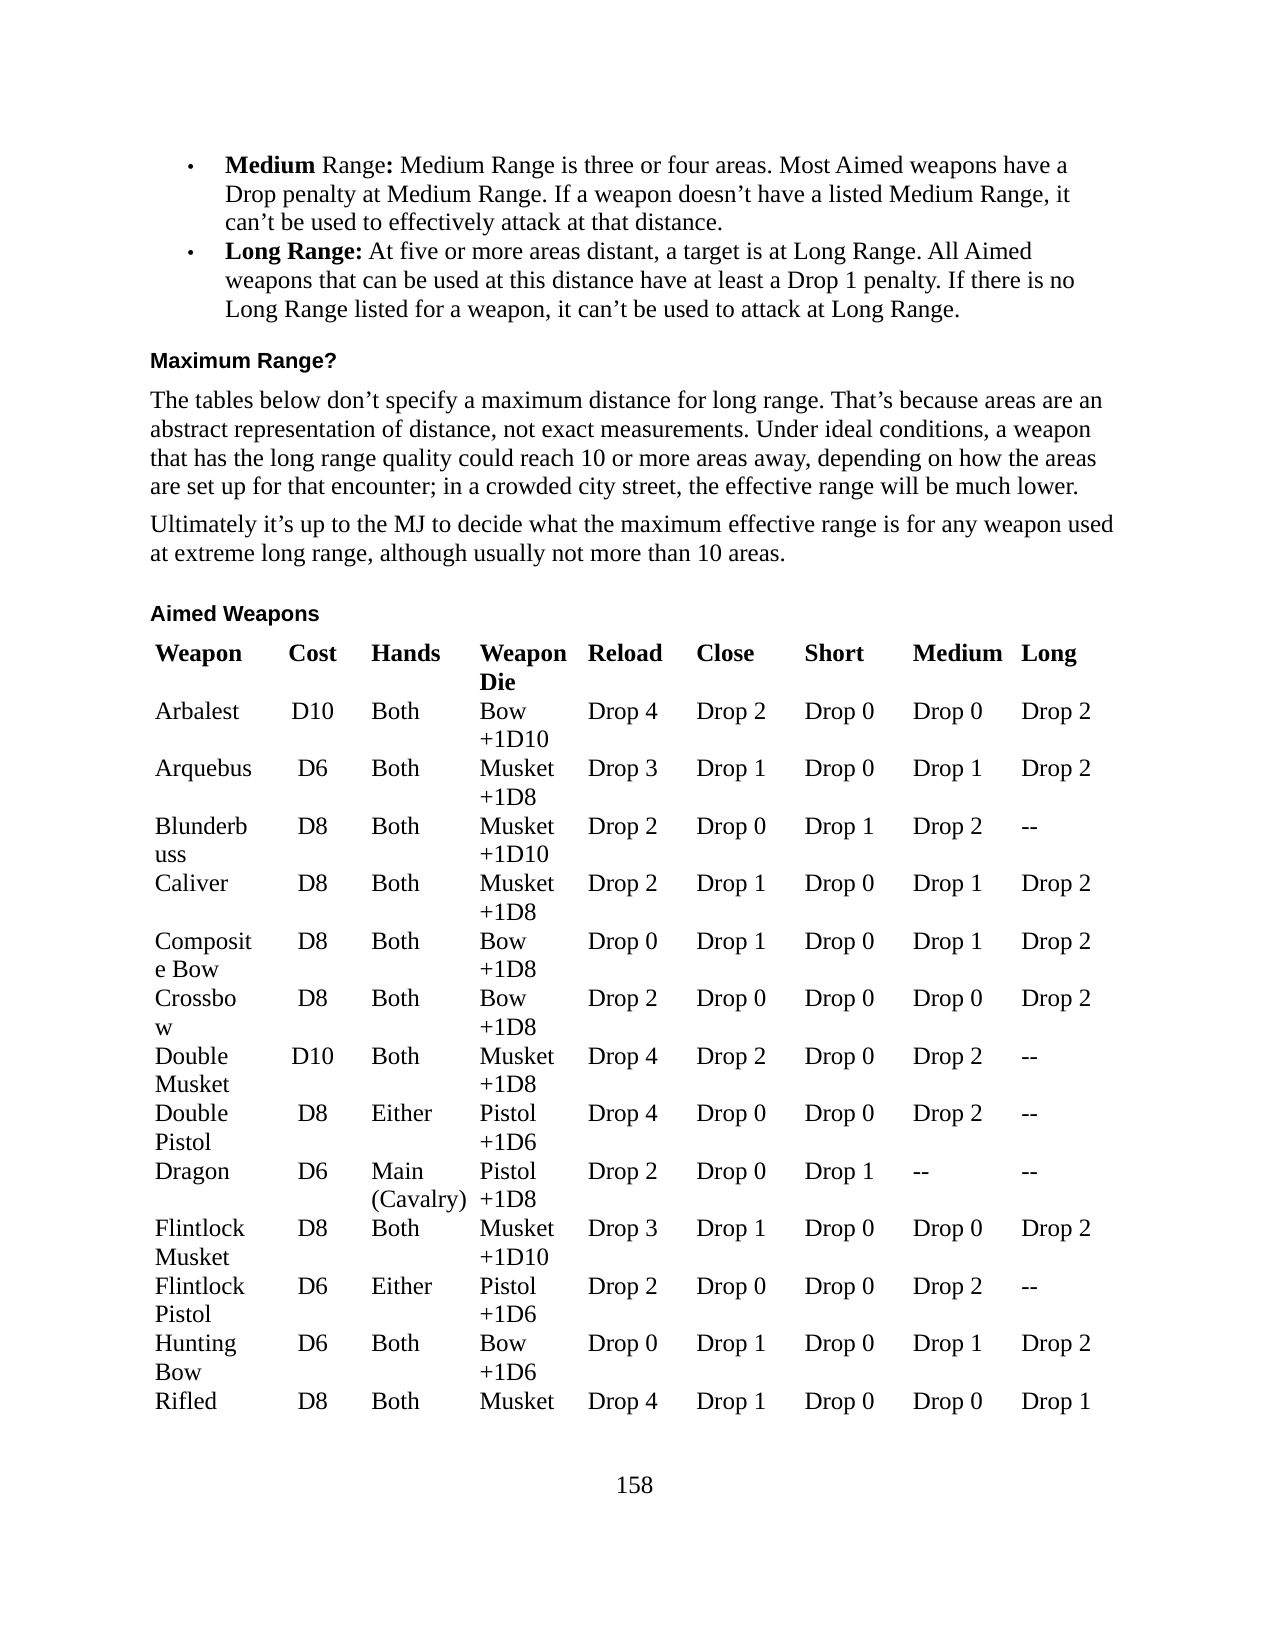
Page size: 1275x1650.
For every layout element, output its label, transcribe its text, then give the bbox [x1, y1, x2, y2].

table_cell Either [367, 1271, 475, 1328]
table_cell Musket +1D10 [475, 811, 583, 868]
table_cell Drop 1 [1017, 1386, 1125, 1414]
table_header Cost [258, 638, 367, 696]
table_cell Drop 2 [1017, 983, 1125, 1041]
subtitle Aimed Weapons [150, 601, 1125, 626]
table_cell Drop 2 [692, 1041, 800, 1098]
table_cell Drop 0 [583, 926, 692, 983]
table_header Long [1017, 638, 1125, 696]
table_cell Drop 0 [692, 1271, 800, 1328]
table_cell -- [1017, 1271, 1125, 1328]
table_cell Drop 0 [800, 1386, 908, 1414]
table_header Medium [908, 638, 1017, 696]
table_cell Both [367, 1213, 475, 1271]
table_header Hands [367, 638, 475, 696]
table_cell Rifled [150, 1386, 258, 1414]
table_cell Drop 2 [908, 1098, 1017, 1156]
text Ultimately it’s up to the MJ to decide what the maximum effective range is for any weapon used at extreme long range, although usually not more than 10 areas. [150, 509, 1125, 567]
table_cell -- [908, 1156, 1017, 1213]
table_cell Drop 0 [692, 811, 800, 868]
table_cell -- [1017, 1041, 1125, 1098]
table_cell Both [367, 868, 475, 926]
table_cell D8 [258, 1213, 367, 1271]
table_cell Drop 0 [908, 1213, 1017, 1271]
table_cell Musket +1D8 [475, 753, 583, 811]
table_cell Drop 2 [692, 696, 800, 753]
table_cell Drop 4 [583, 696, 692, 753]
table_cell D8 [258, 926, 367, 983]
table_cell Either [367, 1098, 475, 1156]
table_cell Dragon [150, 1156, 258, 1213]
table_cell D6 [258, 753, 367, 811]
table_cell Drop 2 [1017, 696, 1125, 753]
table_cell Bow +1D8 [475, 926, 583, 983]
table_cell Drop 1 [908, 868, 1017, 926]
table_cell Main (Cavalry) [367, 1156, 475, 1213]
table_cell Drop 0 [800, 1271, 908, 1328]
table_cell Drop 2 [1017, 926, 1125, 983]
table_cell Drop 0 [800, 1328, 908, 1386]
table_cell Double Musket [150, 1041, 258, 1098]
table_cell Drop 1 [692, 753, 800, 811]
table_cell Drop 1 [692, 1213, 800, 1271]
table_cell Both [367, 1041, 475, 1098]
table_cell -- [1017, 811, 1125, 868]
table_cell Both [367, 753, 475, 811]
table_cell Arquebus [150, 753, 258, 811]
table_cell Crossbow [150, 983, 258, 1041]
table_cell D8 [258, 811, 367, 868]
table_cell Drop 0 [800, 753, 908, 811]
table_cell Drop 0 [908, 696, 1017, 753]
table_cell Drop 0 [800, 1098, 908, 1156]
table_cell D8 [258, 983, 367, 1041]
table_cell Drop 2 [908, 1271, 1017, 1328]
table_cell Drop 4 [583, 1098, 692, 1156]
table_cell Drop 0 [692, 983, 800, 1041]
table_cell Hunting Bow [150, 1328, 258, 1386]
table_header Weapon Die [475, 638, 583, 696]
table_cell Drop 2 [908, 1041, 1017, 1098]
table_cell Drop 0 [800, 983, 908, 1041]
table_cell Arbalest [150, 696, 258, 753]
table_cell Double Pistol [150, 1098, 258, 1156]
table_cell Bow +1D6 [475, 1328, 583, 1386]
table_header Short [800, 638, 908, 696]
table_cell Pistol +1D8 [475, 1156, 583, 1213]
table_cell Blunderbuss [150, 811, 258, 868]
table_cell D8 [258, 1098, 367, 1156]
table_cell Drop 4 [583, 1041, 692, 1098]
table_cell Both [367, 696, 475, 753]
table_cell Drop 0 [800, 868, 908, 926]
table_cell Musket [475, 1386, 583, 1414]
table_cell Drop 0 [800, 1041, 908, 1098]
table_cell Pistol +1D6 [475, 1098, 583, 1156]
table_cell Drop 2 [583, 1156, 692, 1213]
table_cell Caliver [150, 868, 258, 926]
table_cell Both [367, 983, 475, 1041]
subtitle Maximum Range? [150, 347, 1125, 373]
table_cell Drop 2 [1017, 753, 1125, 811]
table_cell Drop 2 [1017, 1328, 1125, 1386]
table_cell Drop 2 [583, 983, 692, 1041]
table_cell D10 [258, 696, 367, 753]
table_cell Musket +1D8 [475, 1041, 583, 1098]
table_cell Drop 1 [692, 1386, 800, 1414]
table_cell Drop 1 [692, 868, 800, 926]
table_cell Drop 4 [583, 1386, 692, 1414]
table_cell -- [1017, 1156, 1125, 1213]
table_cell D8 [258, 868, 367, 926]
table_cell Drop 2 [583, 811, 692, 868]
table_cell D6 [258, 1328, 367, 1386]
table_cell Both [367, 1328, 475, 1386]
table_header Close [692, 638, 800, 696]
text The tables below don’t specify a maximum distance for long range. That’s because areas are an abstract representation of distance, not exact measurements. Under ideal conditions, a weapon that has the long range quality could reach 10 or more areas away, depending on how the areas are set up for that encounter; in a crowded city street, the effective range will be much lower. [150, 385, 1125, 500]
table_cell D6 [258, 1271, 367, 1328]
table_cell Drop 1 [692, 926, 800, 983]
table_cell Pistol +1D6 [475, 1271, 583, 1328]
table_cell Drop 3 [583, 1213, 692, 1271]
table_cell Both [367, 811, 475, 868]
table_cell Drop 0 [800, 1213, 908, 1271]
table_cell Musket +1D8 [475, 868, 583, 926]
table_cell -- [1017, 1098, 1125, 1156]
table_cell Drop 1 [800, 811, 908, 868]
table_cell Drop 2 [583, 868, 692, 926]
table_cell Drop 1 [908, 753, 1017, 811]
table_cell Flintlock Musket [150, 1213, 258, 1271]
table_cell Drop 3 [583, 753, 692, 811]
list Long Range: At five or more areas distant, a target is at Long Range. All Aimed weapons that can be used at this distance have at least a Drop 1 penalty. If there is no Long Range listed for a weapon, it can’t be used to attack at Long Range. [187, 236, 1125, 322]
table_cell Drop 1 [692, 1328, 800, 1386]
table_cell Flintlock Pistol [150, 1271, 258, 1328]
table_cell Drop 1 [908, 926, 1017, 983]
table_cell Drop 0 [908, 1386, 1017, 1414]
table_cell Musket +1D10 [475, 1213, 583, 1271]
table_cell Both [367, 1386, 475, 1414]
table_cell Drop 0 [800, 926, 908, 983]
table_cell Drop 0 [583, 1328, 692, 1386]
table_cell D8 [258, 1386, 367, 1414]
table_cell Bow +1D10 [475, 696, 583, 753]
table_cell Drop 0 [908, 983, 1017, 1041]
table_cell Drop 1 [908, 1328, 1017, 1386]
table_header Weapon [150, 638, 258, 696]
table_cell Drop 0 [692, 1156, 800, 1213]
table_cell Drop 2 [583, 1271, 692, 1328]
table_cell Both [367, 926, 475, 983]
table_cell D10 [258, 1041, 367, 1098]
table_cell Drop 2 [1017, 1213, 1125, 1271]
table_cell Composite Bow [150, 926, 258, 983]
table_cell Bow +1D8 [475, 983, 583, 1041]
table_cell Drop 2 [1017, 868, 1125, 926]
table_cell Drop 0 [692, 1098, 800, 1156]
table_header Reload [583, 638, 692, 696]
table_cell Drop 2 [908, 811, 1017, 868]
list Medium Range: Medium Range is three or four areas. Most Aimed weapons have a Drop penalty at Medium Range. If a weapon doesn’t have a listed Medium Range, it can’t be used to effectively attack at that distance. [187, 150, 1125, 236]
table_cell Drop 0 [800, 696, 908, 753]
table_cell D6 [258, 1156, 367, 1213]
table_cell Drop 1 [800, 1156, 908, 1213]
